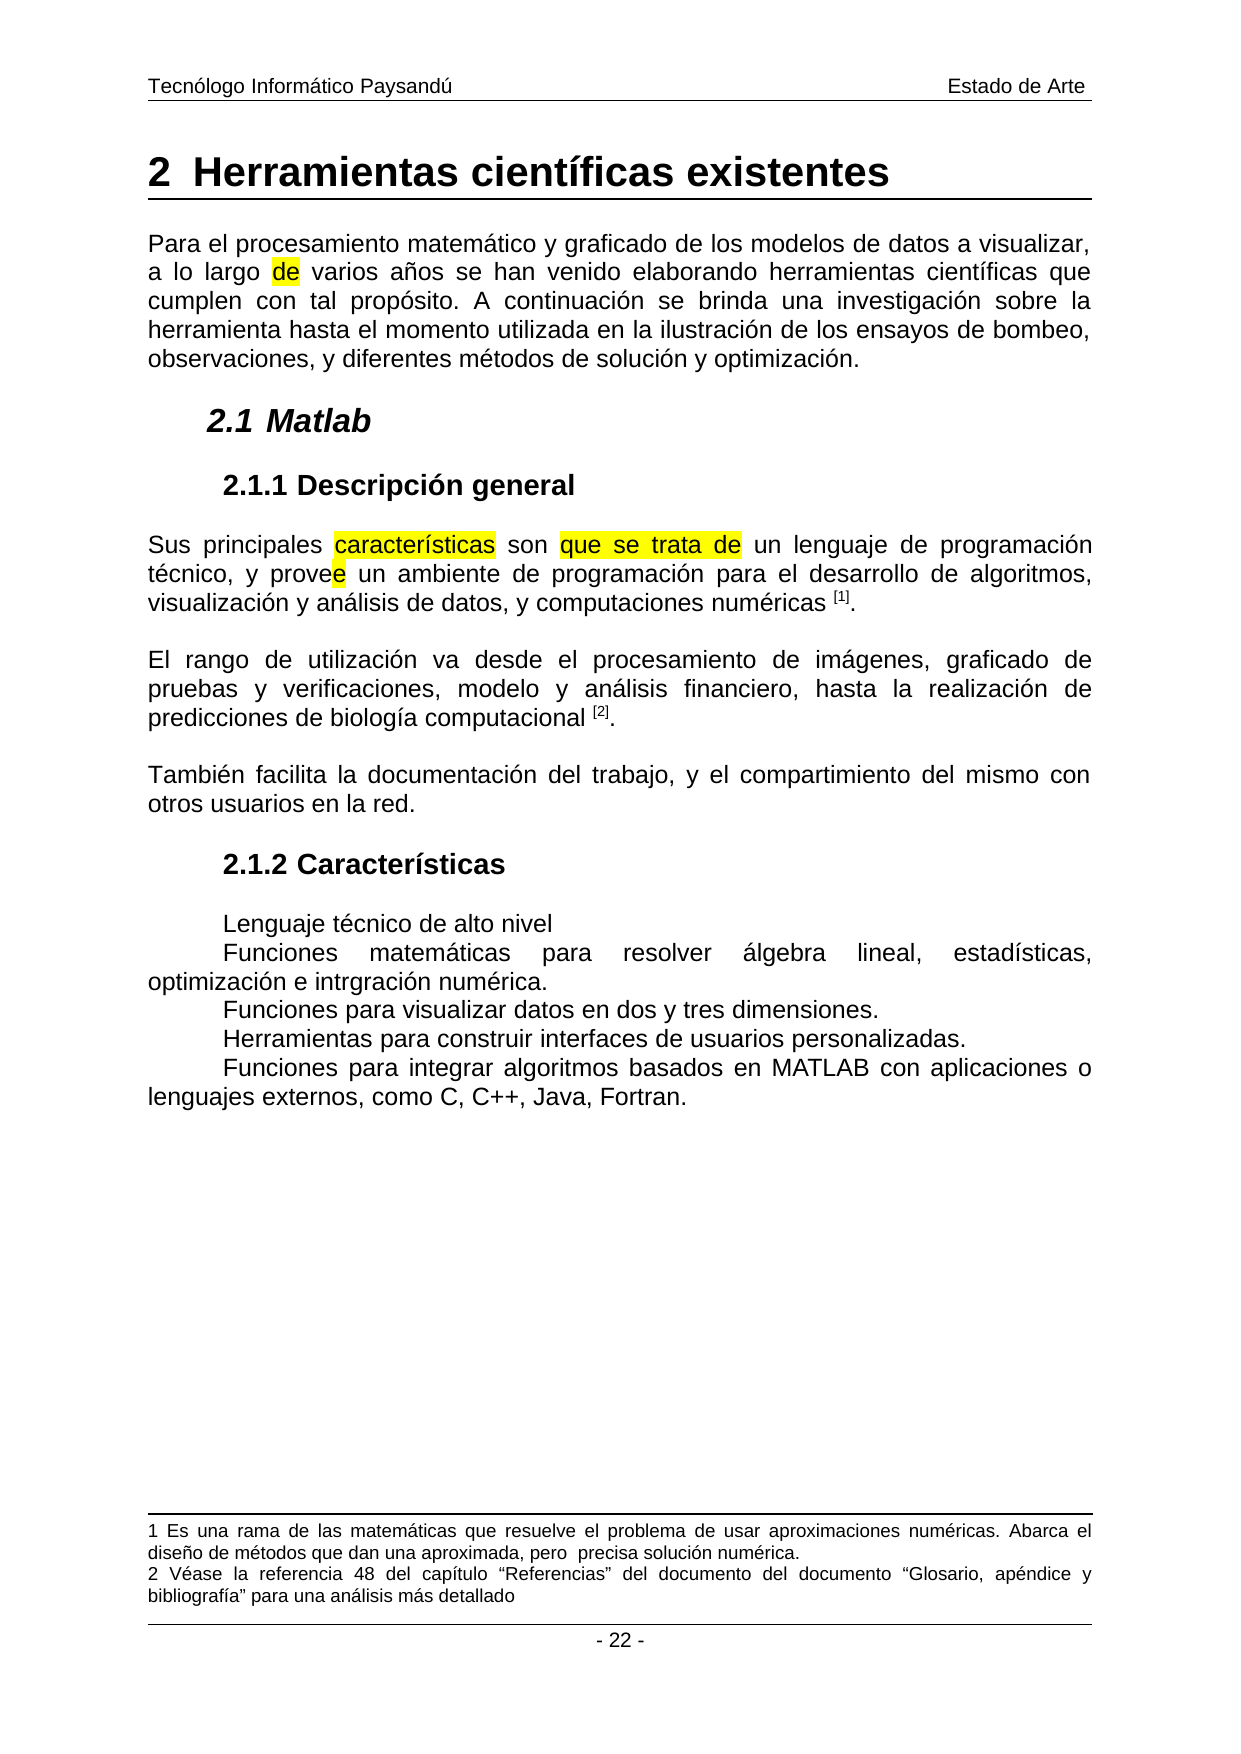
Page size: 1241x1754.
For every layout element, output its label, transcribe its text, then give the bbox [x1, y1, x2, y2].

text Es una rama de las matemáticas que resuelve el problema de usar aproximaciones numéricas. Abarca el diseño de métodos que dan una aproximada, pero precisa solución numérica. [148, 1520, 1092, 1563]
text Véase la referencia 48 del capítulo “Referencias” del documento del documento “Glosario, apéndice y bibliografía” para una análisis más detallado [148, 1563, 1092, 1606]
text El rango de utilización va desde el procesamiento de imágenes, graficado de pruebas y verificaciones, modelo y análisis financiero, hasta la realización de predicciones de biología computacional []. [148, 646, 1092, 732]
subtitle Descripción general [223, 468, 1092, 502]
subtitle Características [223, 847, 1092, 880]
subtitle Matlab [207, 401, 1092, 439]
text Lenguaje técnico de alto nivel [148, 909, 1092, 938]
text Para el procesamiento matemático y graficado de los modelos de datos a visualizar, a lo largo de varios años se han venido elaborando herramientas científicas que cumplen con tal propósito. A continuación se brinda una investigación sobre la herramienta hasta el momento utilizada en la ilustración de los ensayos de bombeo, observaciones, y diferentes métodos de solución y optimización. [148, 228, 1092, 372]
text Funciones para integrar algoritmos basados en MATLAB con aplicaciones o lenguajes externos, como C, C++, Java, Fortran. [148, 1053, 1092, 1110]
text Sus principales características son que se trata de un lenguaje de programación técnico, y provee un ambiente de programación para el desarrollo de algoritmos, visualización y análisis de datos, y computaciones numéricas []. [148, 531, 1092, 617]
text Herramientas para construir interfaces de usuarios personalizadas. [148, 1024, 1092, 1053]
text Funciones matemáticas para resolver álgebra lineal, estadísticas, optimización e intrgración numérica. [148, 938, 1092, 995]
subtitle Herramientas científicas existentes [148, 148, 1092, 198]
text Funciones para visualizar datos en dos y tres dimensiones. [148, 995, 1092, 1024]
text También facilita la documentación del trabajo, y el compartimiento del mismo con otros usuarios en la red. [148, 761, 1092, 818]
